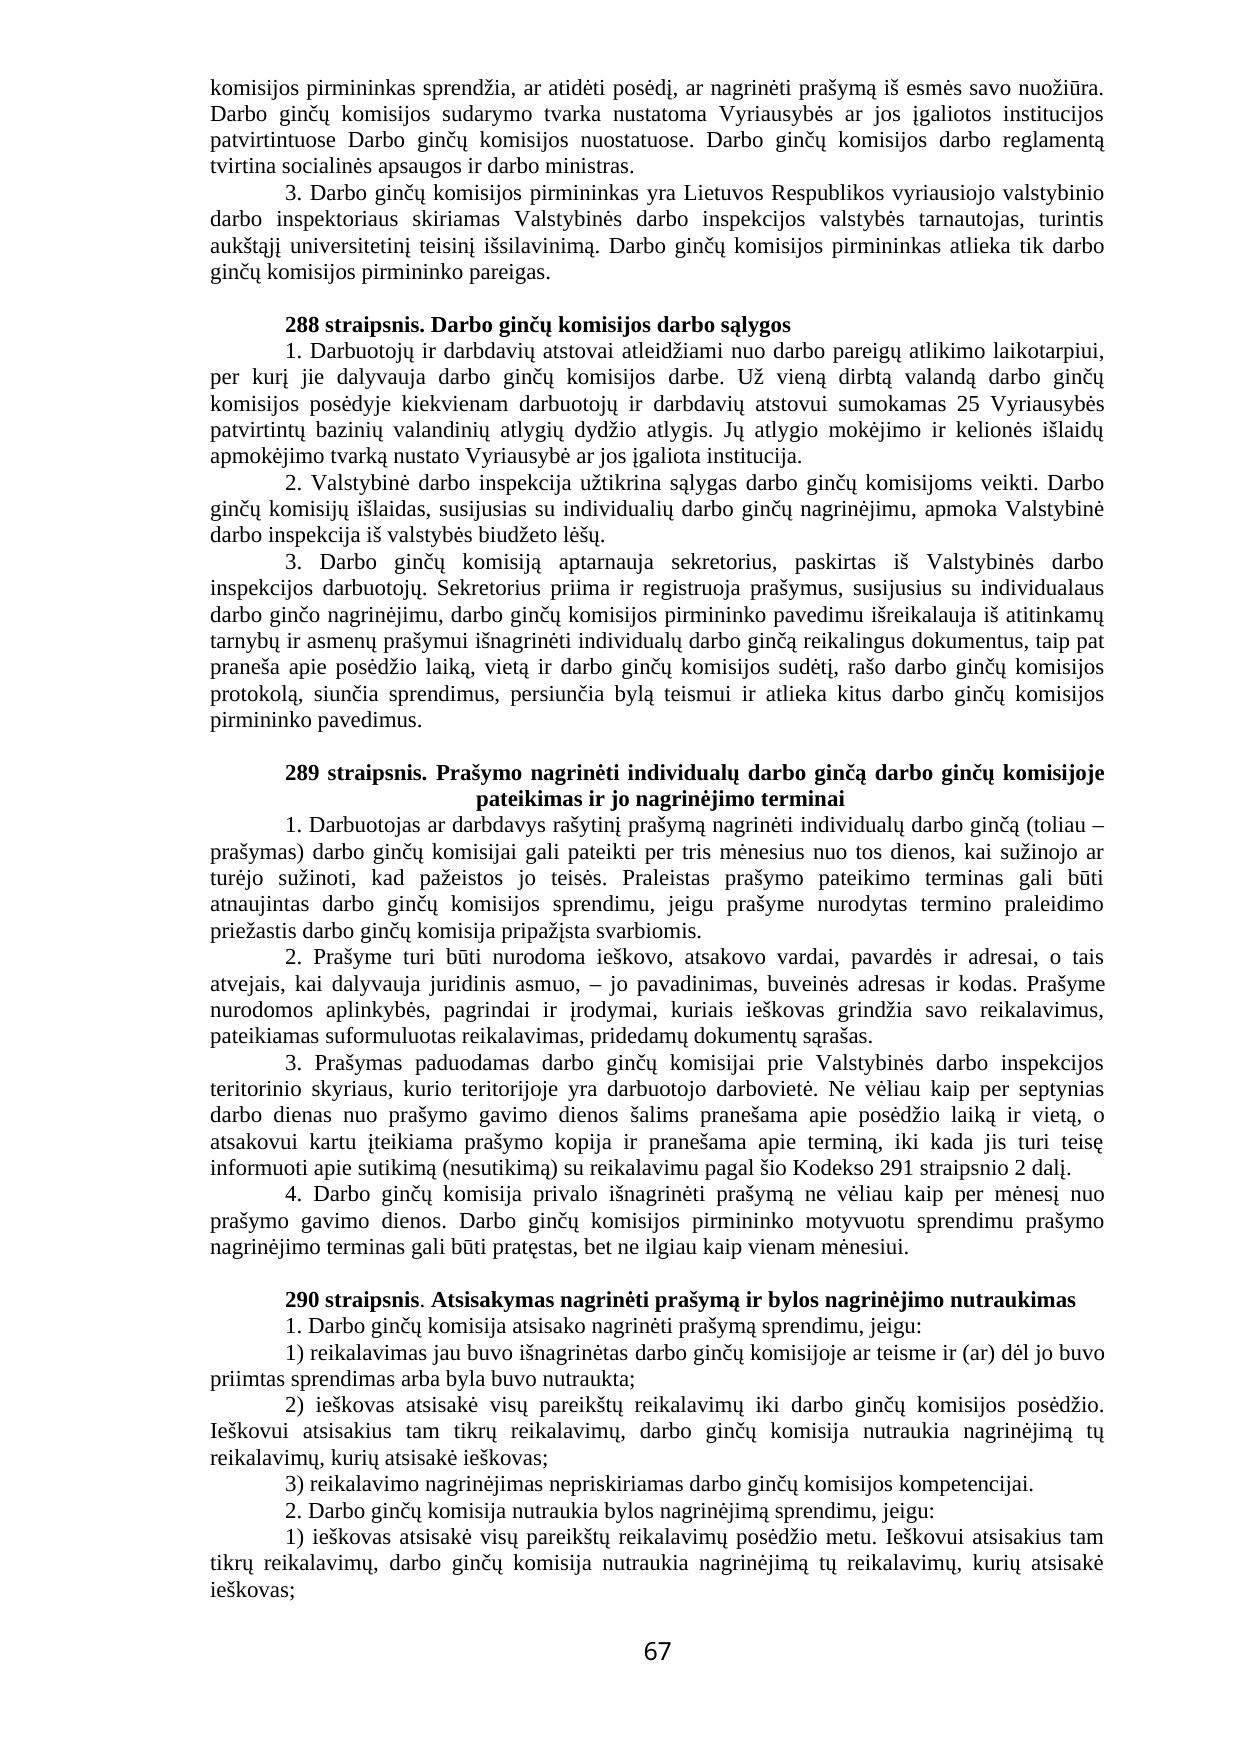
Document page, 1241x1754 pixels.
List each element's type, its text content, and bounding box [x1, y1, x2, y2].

text 1. Darbuotojų ir darbdavių atstovai atleidžiami nuo darbo pareigų atlikimo laikotarpiui, per kurį jie dalyvauja darbo ginčų komisijos darbe. Už vieną dirbtą valandą darbo ginčų komisijos posėdyje kiekvienam darbuotojų ir darbdavių atstovui sumokamas 25 Vyriausybės patvirtintų bazinių valandinių atlygių dydžio atlygis. Jų atlygio mokėjimo ir kelionės išlaidų apmokėjimo tvarką nustato Vyriausybė ar jos įgaliota institucija. [210, 337, 1106, 469]
text 4. Darbo ginčų komisija privalo išnagrinėti prašymą ne vėliau kaip per mėnesį nuo prašymo gavimo dienos. Darbo ginčų komisijos pirmininko motyvuotu sprendimu prašymo nagrinėjimo terminas gali būti pratęstas, bet ne ilgiau kaip vienam mėnesiui. [210, 1180, 1106, 1259]
text 1. Darbo ginčų komisija atsisako nagrinėti prašymą sprendimu, jeigu: [210, 1312, 1106, 1338]
text 3) reikalavimo nagrinėjimas nepriskiriamas darbo ginčų komisijos kompetencijai. [210, 1470, 1106, 1497]
text 3. Darbo ginčų komisiją aptarnauja sekretorius, paskirtas iš Valstybinės darbo inspekcijos darbuotojų. Sekretorius priima ir registruoja prašymus, susijusius su individualaus darbo ginčo nagrinėjimu, darbo ginčų komisijos pirmininko pavedimu išreikalauja iš atitinkamų tarnybų ir asmenų prašymui išnagrinėti individualų darbo ginčą reikalingus dokumentus, taip pat praneša apie posėdžio laiką, vietą ir darbo ginčų komisijos sudėtį, rašo darbo ginčų komisijos protokolą, siunčia sprendimus, persiunčia bylą teismui ir atlieka kitus darbo ginčų komisijos pirmininko pavedimus. [210, 548, 1106, 732]
text 289 straipsnis. Prašymo nagrinėti individualų darbo ginčą darbo ginčų komisijoje pateikimas ir jo nagrinėjimo terminai [285, 759, 1106, 811]
text 3. Prašymas paduodamas darbo ginčų komisijai prie Valstybinės darbo inspekcijos teritorinio skyriaus, kurio teritorijoje yra darbuotojo darbovietė. Ne vėliau kaip per septynias darbo dienas nuo prašymo gavimo dienos šalims pranešama apie posėdžio laiką ir vietą, o atsakovui kartu įteikiama prašymo kopija ir pranešama apie terminą, iki kada jis turi teisę informuoti apie sutikimą (nesutikimą) su reikalavimu pagal šio Kodekso 291 straipsnio 2 dalį. [210, 1049, 1106, 1180]
text 288 straipsnis. Darbo ginčų komisijos darbo sąlygos [210, 311, 1106, 337]
text 2. Valstybinė darbo inspekcija užtikrina sąlygas darbo ginčų komisijoms veikti. Darbo ginčų komisijų išlaidas, susijusias su individualių darbo ginčų nagrinėjimu, apmoka Valstybinė darbo inspekcija iš valstybės biudžeto lėšų. [210, 469, 1106, 548]
text 2) ieškovas atsisakė visų pareikštų reikalavimų iki darbo ginčų komisijos posėdžio. Ieškovui atsisakius tam tikrų reikalavimų, darbo ginčų komisija nutraukia nagrinėjimą tų reikalavimų, kurių atsisakė ieškovas; [210, 1391, 1106, 1470]
text 290 straipsnis. Atsisakymas nagrinėti prašymą ir bylos nagrinėjimo nutraukimas [285, 1286, 1106, 1312]
text 1) ieškovas atsisakė visų pareikštų reikalavimų posėdžio metu. Ieškovui atsisakius tam tikrų reikalavimų, darbo ginčų komisija nutraukia nagrinėjimą tų reikalavimų, kurių atsisakė ieškovas; [210, 1523, 1106, 1602]
text 1) reikalavimas jau buvo išnagrinėtas darbo ginčų komisijoje ar teisme ir (ar) dėl jo buvo priimtas sprendimas arba byla buvo nutraukta; [210, 1338, 1106, 1391]
text 1. Darbuotojas ar darbdavys rašytinį prašymą nagrinėti individualų darbo ginčą (toliau – prašymas) darbo ginčų komisijai gali pateikti per tris mėnesius nuo tos dienos, kai sužinojo ar turėjo sužinoti, kad pažeistos jo teisės. Praleistas prašymo pateikimo terminas gali būti atnaujintas darbo ginčų komisijos sprendimu, jeigu prašyme nurodytas termino praleidimo priežastis darbo ginčų komisija pripažįsta svarbiomis. [210, 811, 1106, 943]
text 2. Prašyme turi būti nurodoma ieškovo, atsakovo vardai, pavardės ir adresai, o tais atvejais, kai dalyvauja juridinis asmuo, – jo pavadinimas, buveinės adresas ir kodas. Prašyme nurodomos aplinkybės, pagrindai ir įrodymai, kuriais ieškovas grindžia savo reikalavimus, pateikiamas suformuluotas reikalavimas, pridedamų dokumentų sąrašas. [210, 943, 1106, 1049]
text komisijos pirmininkas sprendžia, ar atidėti posėdį, ar nagrinėti prašymą iš esmės savo nuožiūra. Darbo ginčų komisijos sudarymo tvarka nustatoma Vyriausybės ar jos įgaliotos institucijos patvirtintuose Darbo ginčų komisijos nuostatuose. Darbo ginčų komisijos darbo reglamentą tvirtina socialinės apsaugos ir darbo ministras. [210, 73, 1106, 179]
text 3. Darbo ginčų komisijos pirmininkas yra Lietuvos Respublikos vyriausiojo valstybinio darbo inspektoriaus skiriamas Valstybinės darbo inspekcijos valstybės tarnautojas, turintis aukštąjį universitetinį teisinį išsilavinimą. Darbo ginčų komisijos pirmininkas atlieka tik darbo ginčų komisijos pirmininko pareigas. [210, 179, 1106, 284]
text 2. Darbo ginčų komisija nutraukia bylos nagrinėjimą sprendimu, jeigu: [210, 1497, 1106, 1523]
